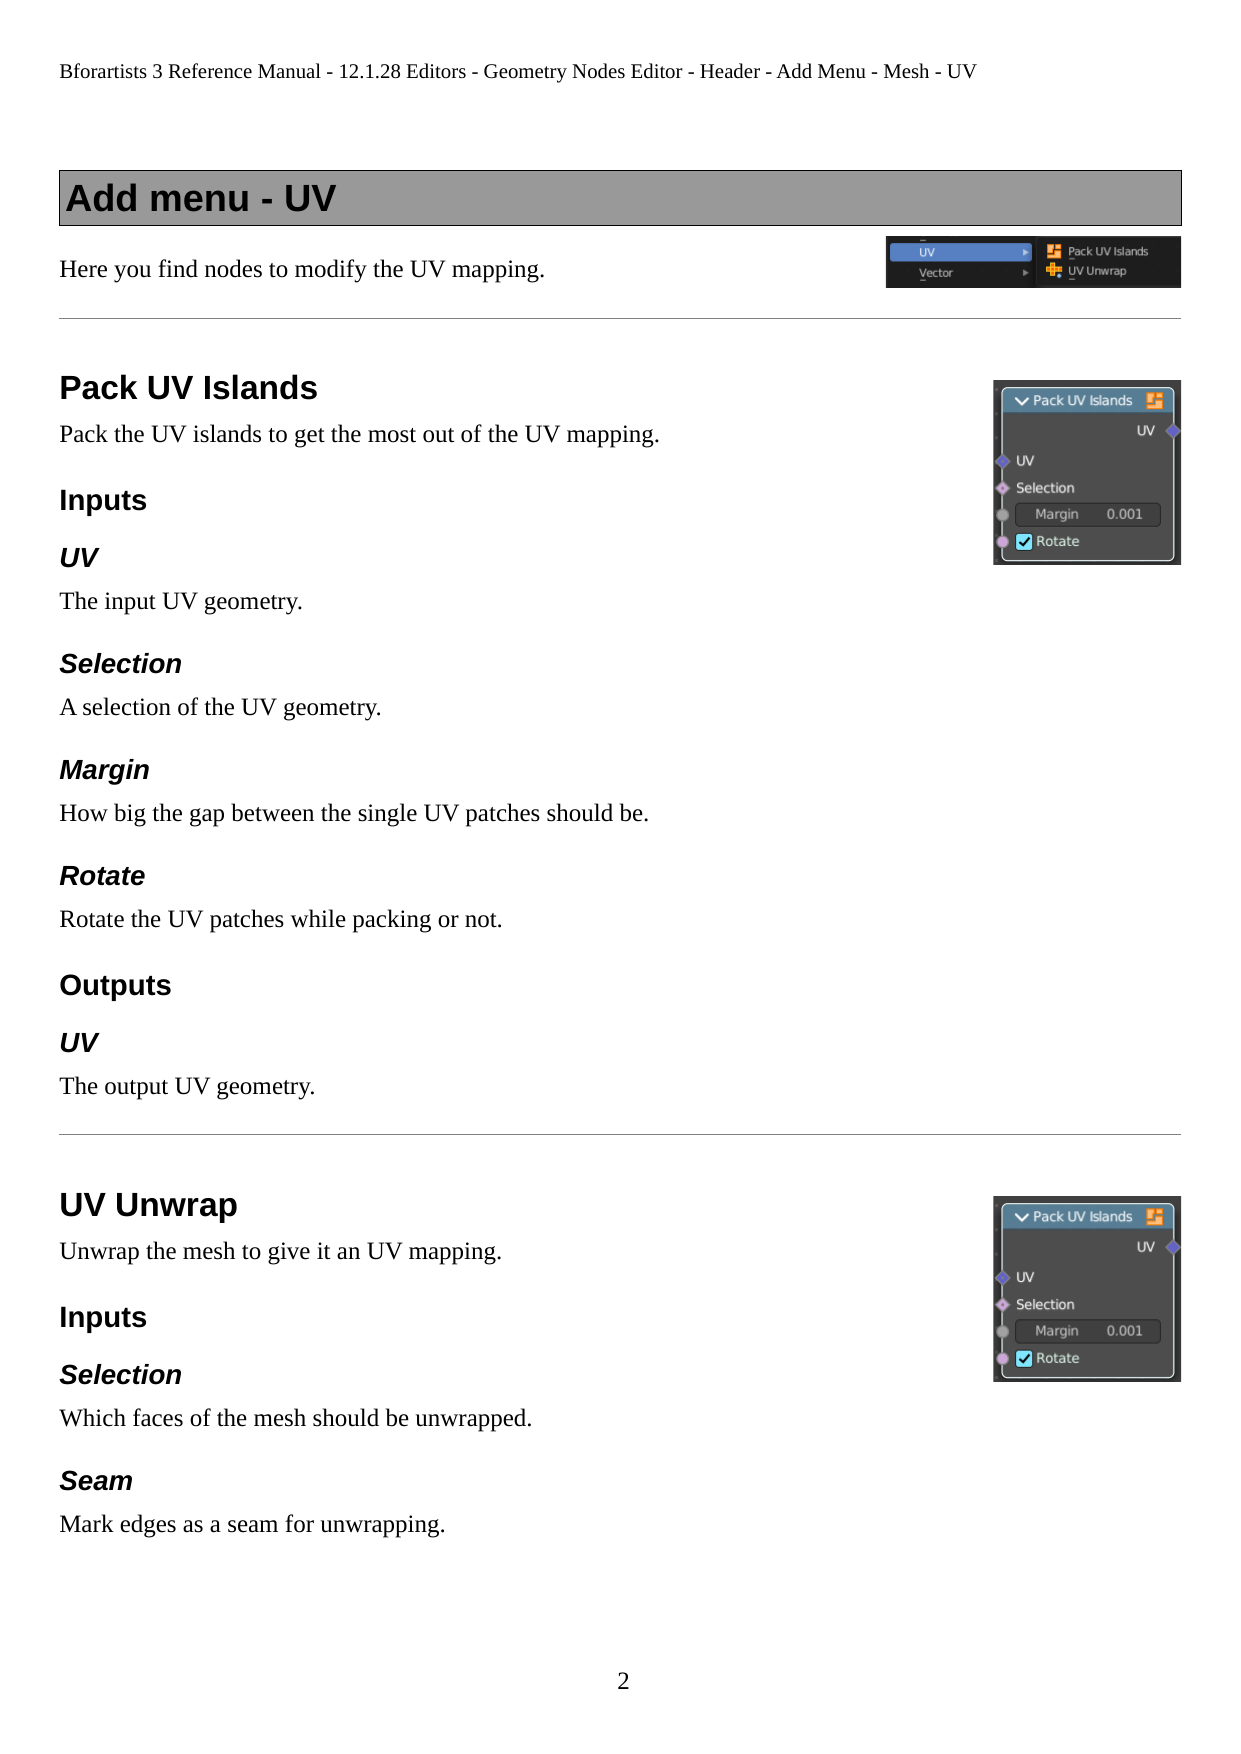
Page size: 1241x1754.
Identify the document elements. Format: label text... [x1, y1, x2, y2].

subtitle Selection [59, 1358, 1181, 1390]
text Here you find nodes to modify the UV mapping. [59, 254, 885, 283]
text Pack the UV islands to get the most out of the UV mapping. [59, 419, 993, 448]
subtitle Pack UV Islands [59, 368, 1181, 407]
subtitle Inputs [59, 483, 993, 517]
text A selection of the UV geometry. [59, 692, 1181, 721]
text The input UV geometry. [59, 586, 1181, 615]
subtitle UV [59, 1026, 1181, 1058]
picture [993, 1196, 1182, 1382]
subtitle Outputs [59, 968, 1181, 1001]
table_header Add menu - UV [60, 171, 1181, 225]
subtitle Selection [59, 648, 1181, 679]
subtitle Margin [59, 754, 1181, 786]
subtitle Rotate [59, 859, 1181, 891]
text Mark edges as a seam for unwrapping. [59, 1509, 1181, 1537]
picture [993, 380, 1182, 565]
picture [885, 236, 1182, 288]
text Which faces of the mesh should be unwrapped. [59, 1403, 1181, 1431]
text Unwrap the mesh to give it an UV mapping. [59, 1236, 993, 1265]
subtitle UV Unwrap [59, 1185, 1181, 1223]
subtitle Seam [59, 1464, 1181, 1496]
text Rotate the UV patches while packing or not. [59, 904, 1181, 933]
text The output UV geometry. [59, 1071, 1181, 1099]
text How big the gap between the single UV patches should be. [59, 798, 1181, 827]
subtitle UV [59, 542, 1181, 574]
subtitle Inputs [59, 1299, 993, 1333]
